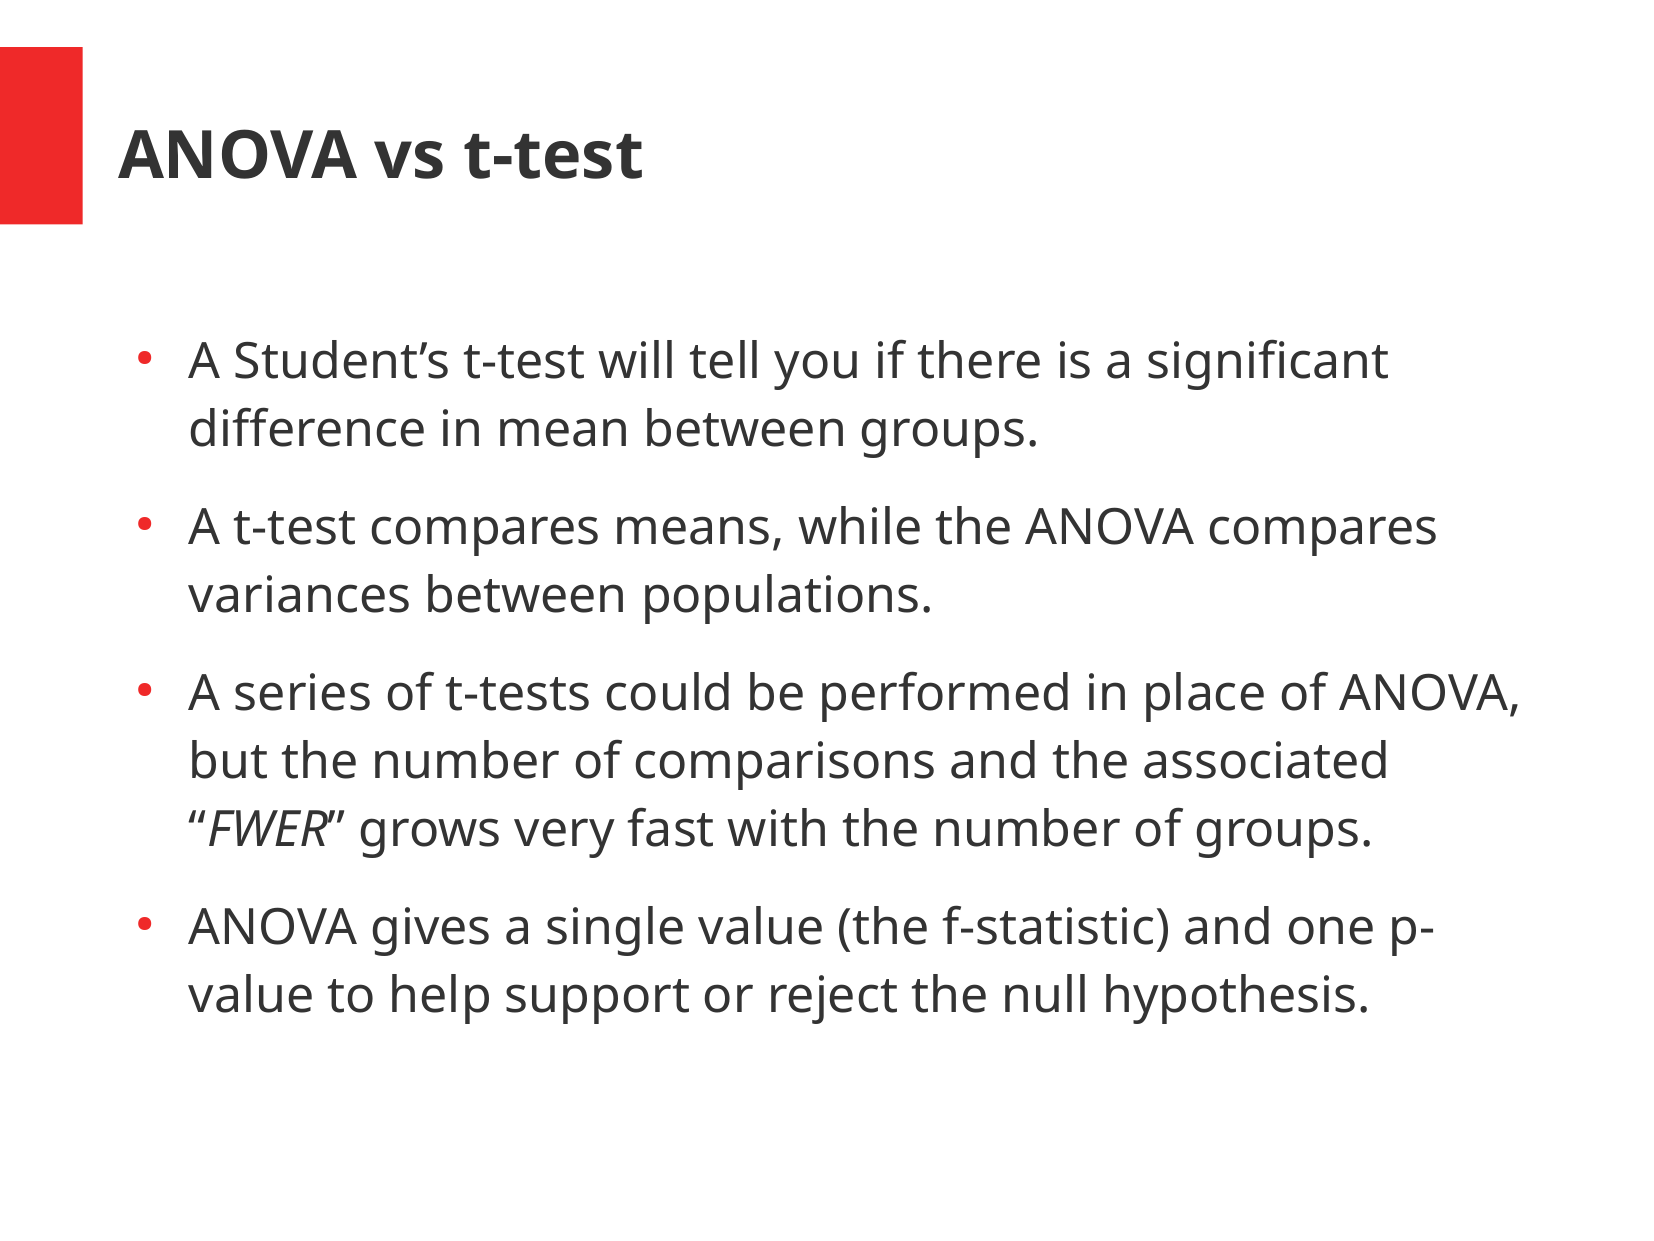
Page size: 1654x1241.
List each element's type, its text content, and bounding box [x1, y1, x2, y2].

list A Student’s t-test will tell you if there is a significant difference in mean between groups. A t-test compares means, while the ANOVA compares variances between populations. A series of t-tests could be performed in place of ANOVA, but the number of comparisons and the associated “FWER” grows very fast with the number of groups. ANOVA gives a single value (the f-statistic) and one p-value to help support or reject the null hypothesis. [118, 324, 1536, 1074]
title ANOVA vs t-test [118, 49, 1571, 257]
